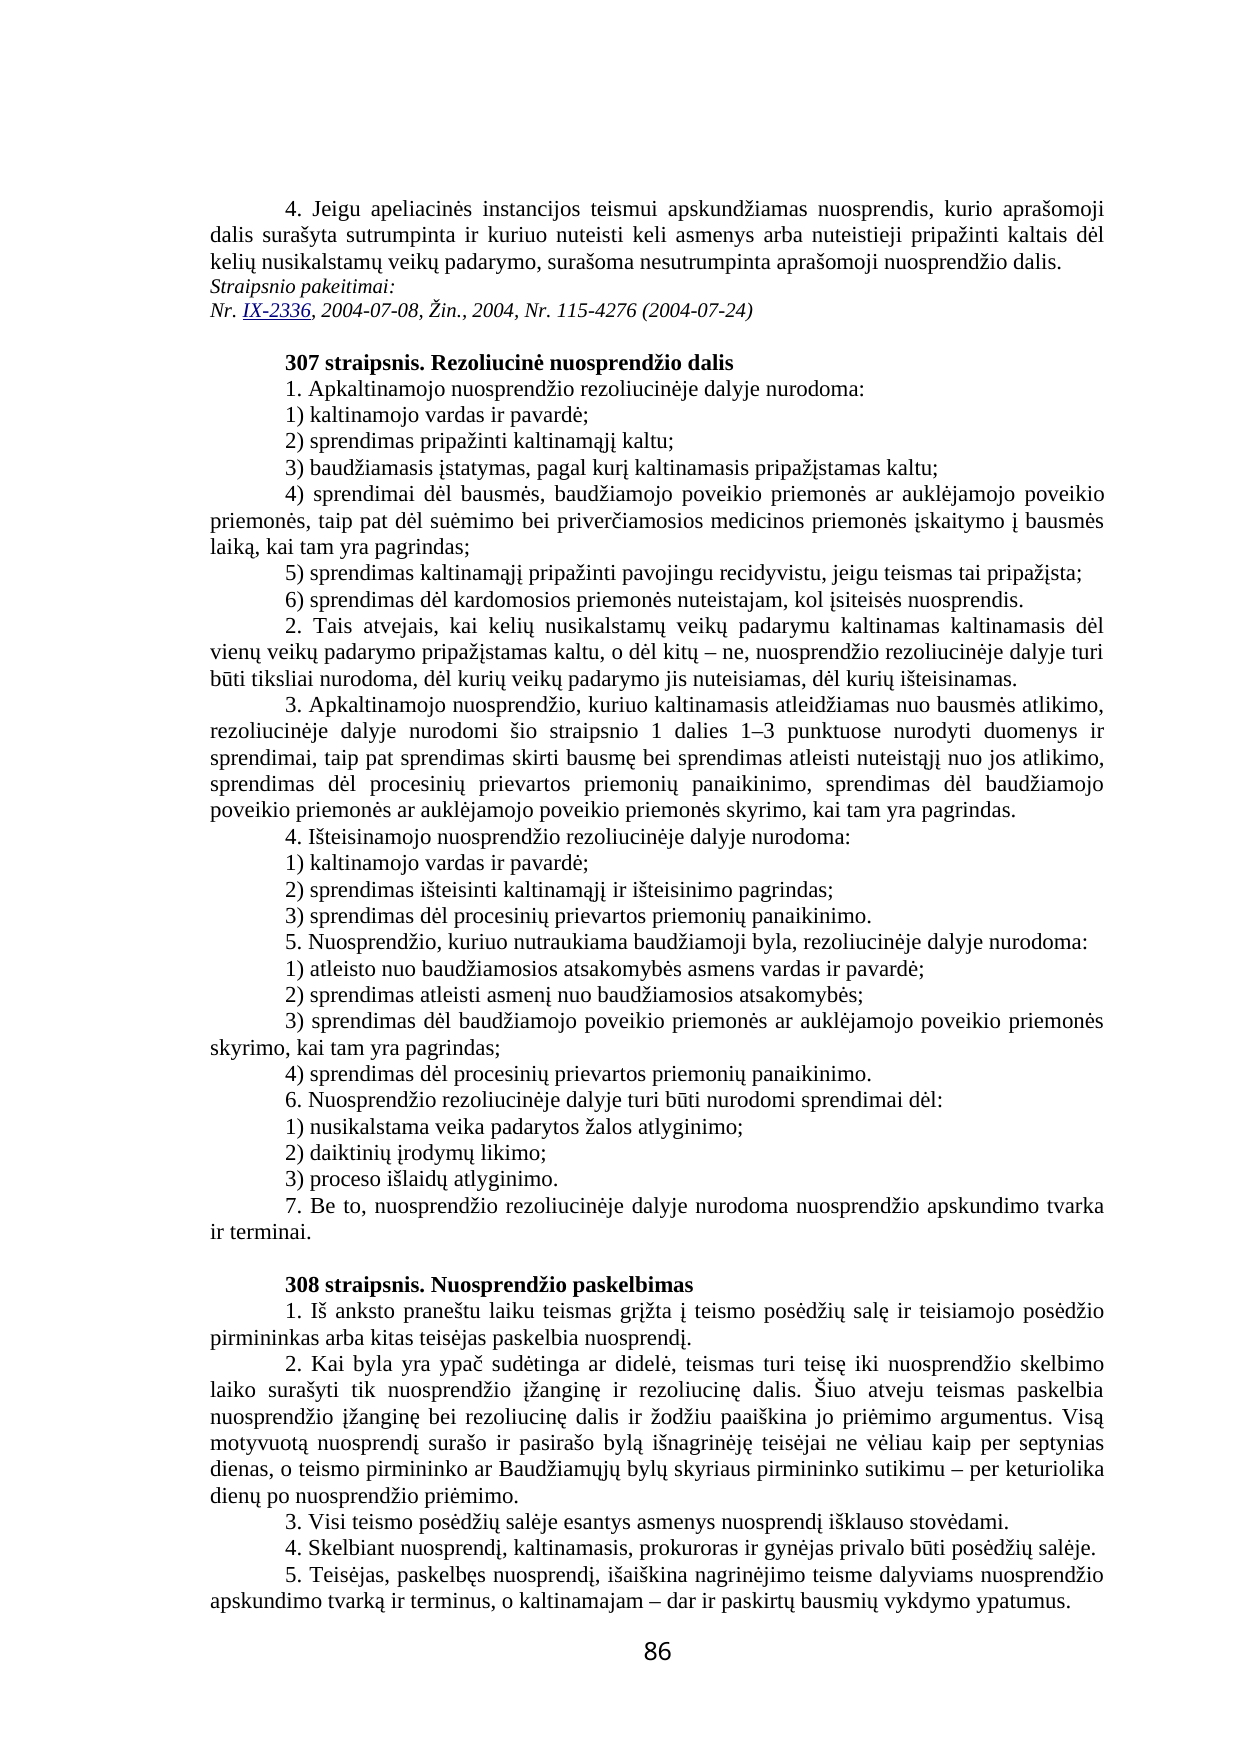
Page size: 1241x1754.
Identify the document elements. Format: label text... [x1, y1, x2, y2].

text 2. Kai byla yra ypač sudėtinga ar didelė, teismas turi teisę iki nuosprendžio skelbimo laiko surašyti tik nuosprendžio įžanginę ir rezoliucinę dalis. Šiuo atveju teismas paskelbia nuosprendžio įžanginę bei rezoliucinę dalis ir žodžiu paaiškina jo priėmimo argumentus. Visą motyvuotą nuosprendį surašo ir pasirašo bylą išnagrinėję teisėjai ne vėliau kaip per septynias dienas, o teismo pirmininko ar Baudžiamųjų bylų skyriaus pirmininko sutikimu – per keturiolika dienų po nuosprendžio priėmimo. [210, 1350, 1106, 1508]
text 2) sprendimas pripažinti kaltinamąjį kaltu; [210, 428, 1106, 454]
text 1) kaltinamojo vardas ir pavardė; [210, 849, 1106, 876]
text 3. Visi teismo posėdžių salėje esantys asmenys nuosprendį išklauso stovėdami. [210, 1508, 1106, 1534]
text 2) sprendimas išteisinti kaltinamąjį ir išteisinimo pagrindas; [210, 876, 1106, 902]
text 3) proceso išlaidų atlyginimo. [210, 1166, 1106, 1192]
text 5) sprendimas kaltinamąjį pripažinti pavojingu recidyvistu, jeigu teismas tai pripažįsta; [210, 559, 1106, 586]
text 3. Apkaltinamojo nuosprendžio, kuriuo kaltinamasis atleidžiamas nuo bausmės atlikimo, rezoliucinėje dalyje nurodomi šio straipsnio 1 dalies 1–3 punktuose nurodyti duomenys ir sprendimai, taip pat sprendimas skirti bausmę bei sprendimas atleisti nuteistąjį nuo jos atlikimo, sprendimas dėl procesinių prievartos priemonių panaikinimo, sprendimas dėl baudžiamojo poveikio priemonės ar auklėjamojo poveikio priemonės skyrimo, kai tam yra pagrindas. [210, 691, 1106, 823]
text 4. Skelbiant nuosprendį, kaltinamasis, prokuroras ir gynėjas privalo būti posėdžių salėje. [210, 1534, 1106, 1561]
text 5. Teisėjas, paskelbęs nuosprendį, išaiškina nagrinėjimo teisme dalyviams nuosprendžio apskundimo tvarką ir terminus, o kaltinamajam – dar ir paskirtų bausmių vykdymo ypatumus. [210, 1561, 1106, 1613]
text 6. Nuosprendžio rezoliucinėje dalyje turi būti nurodomi sprendimai dėl: [210, 1086, 1106, 1113]
text 2. Tais atvejais, kai kelių nusikalstamų veikų padarymu kaltinamas kaltinamasis dėl vienų veikų padarymo pripažįstamas kaltu, o dėl kitų – ne, nuosprendžio rezoliucinėje dalyje turi būti tiksliai nurodoma, dėl kurių veikų padarymo jis nuteisiamas, dėl kurių išteisinamas. [210, 612, 1106, 691]
text 4. Jeigu apeliacinės instancijos teismui apskundžiamas nuosprendis, kurio aprašomoji dalis surašyta sutrumpinta ir kuriuo nuteisti keli asmenys arba nuteistieji pripažinti kaltais dėl kelių nusikalstamų veikų padarymo, surašoma nesutrumpinta aprašomoji nuosprendžio dalis. [210, 195, 1106, 274]
text 307 straipsnis. Rezoliucinė nuosprendžio dalis [210, 348, 1106, 375]
text 4. Išteisinamojo nuosprendžio rezoliucinėje dalyje nurodoma: [210, 823, 1106, 849]
text 1) atleisto nuo baudžiamosios atsakomybės asmens vardas ir pavardė; [210, 955, 1106, 981]
text 2) sprendimas atleisti asmenį nuo baudžiamosios atsakomybės; [210, 981, 1106, 1007]
text 5. Nuosprendžio, kuriuo nutraukiama baudžiamoji byla, rezoliucinėje dalyje nurodoma: [210, 928, 1106, 955]
text Straipsnio pakeitimai: [210, 274, 1106, 298]
text 7. Be to, nuosprendžio rezoliucinėje dalyje nurodoma nuosprendžio apskundimo tvarka ir terminai. [210, 1192, 1106, 1244]
text 308 straipsnis. Nuosprendžio paskelbimas [210, 1271, 1106, 1297]
text 3) baudžiamasis įstatymas, pagal kurį kaltinamasis pripažįstamas kaltu; [210, 454, 1106, 480]
text 2) daiktinių įrodymų likimo; [210, 1139, 1106, 1166]
text Nr. IX-2336, 2004-07-08, Žin., 2004, Nr. 115-4276 (2004-07-24) [210, 298, 1106, 322]
text 6) sprendimas dėl kardomosios priemonės nuteistajam, kol įsiteisės nuosprendis. [210, 586, 1106, 612]
text 3) sprendimas dėl procesinių prievartos priemonių panaikinimo. [210, 902, 1106, 928]
text 1. Iš anksto praneštu laiku teismas grįžta į teismo posėdžių salę ir teisiamojo posėdžio pirmininkas arba kitas teisėjas paskelbia nuosprendį. [210, 1297, 1106, 1350]
text 4) sprendimas dėl procesinių prievartos priemonių panaikinimo. [210, 1060, 1106, 1086]
text 4) sprendimai dėl bausmės, baudžiamojo poveikio priemonės ar auklėjamojo poveikio priemonės, taip pat dėl suėmimo bei priverčiamosios medicinos priemonės įskaitymo į bausmės laiką, kai tam yra pagrindas; [210, 480, 1106, 559]
text 1. Apkaltinamojo nuosprendžio rezoliucinėje dalyje nurodoma: [210, 375, 1106, 401]
text 3) sprendimas dėl baudžiamojo poveikio priemonės ar auklėjamojo poveikio priemonės skyrimo, kai tam yra pagrindas; [210, 1007, 1106, 1060]
text 1) kaltinamojo vardas ir pavardė; [210, 401, 1106, 428]
text 1) nusikalstama veika padarytos žalos atlyginimo; [210, 1113, 1106, 1139]
